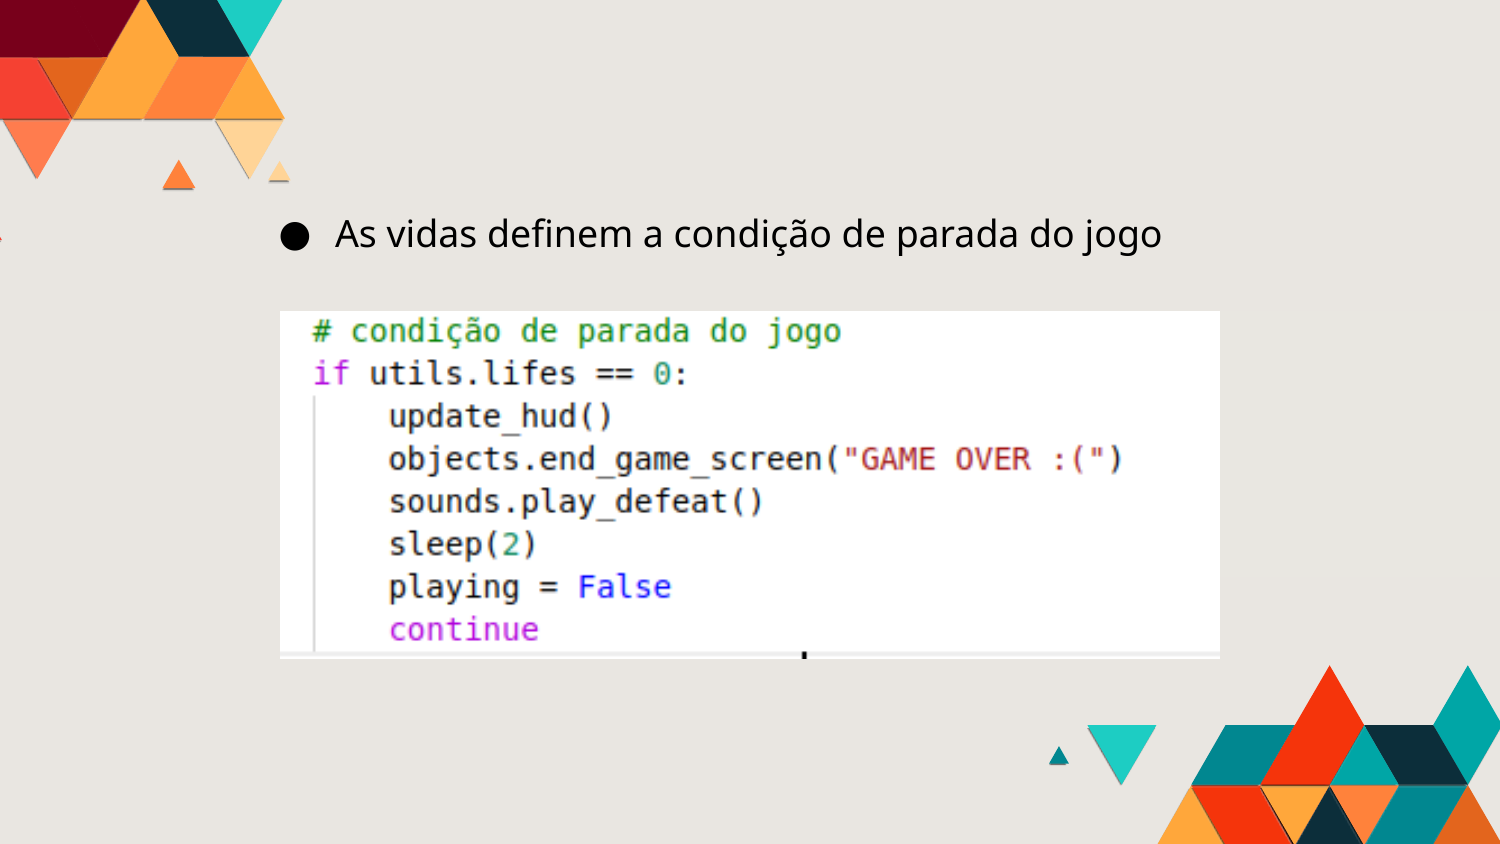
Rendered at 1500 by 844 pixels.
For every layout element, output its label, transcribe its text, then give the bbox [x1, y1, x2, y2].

picture [280, 311, 1500, 659]
text_box As vidas definem a condição de parada do jogo [245, 202, 1200, 312]
